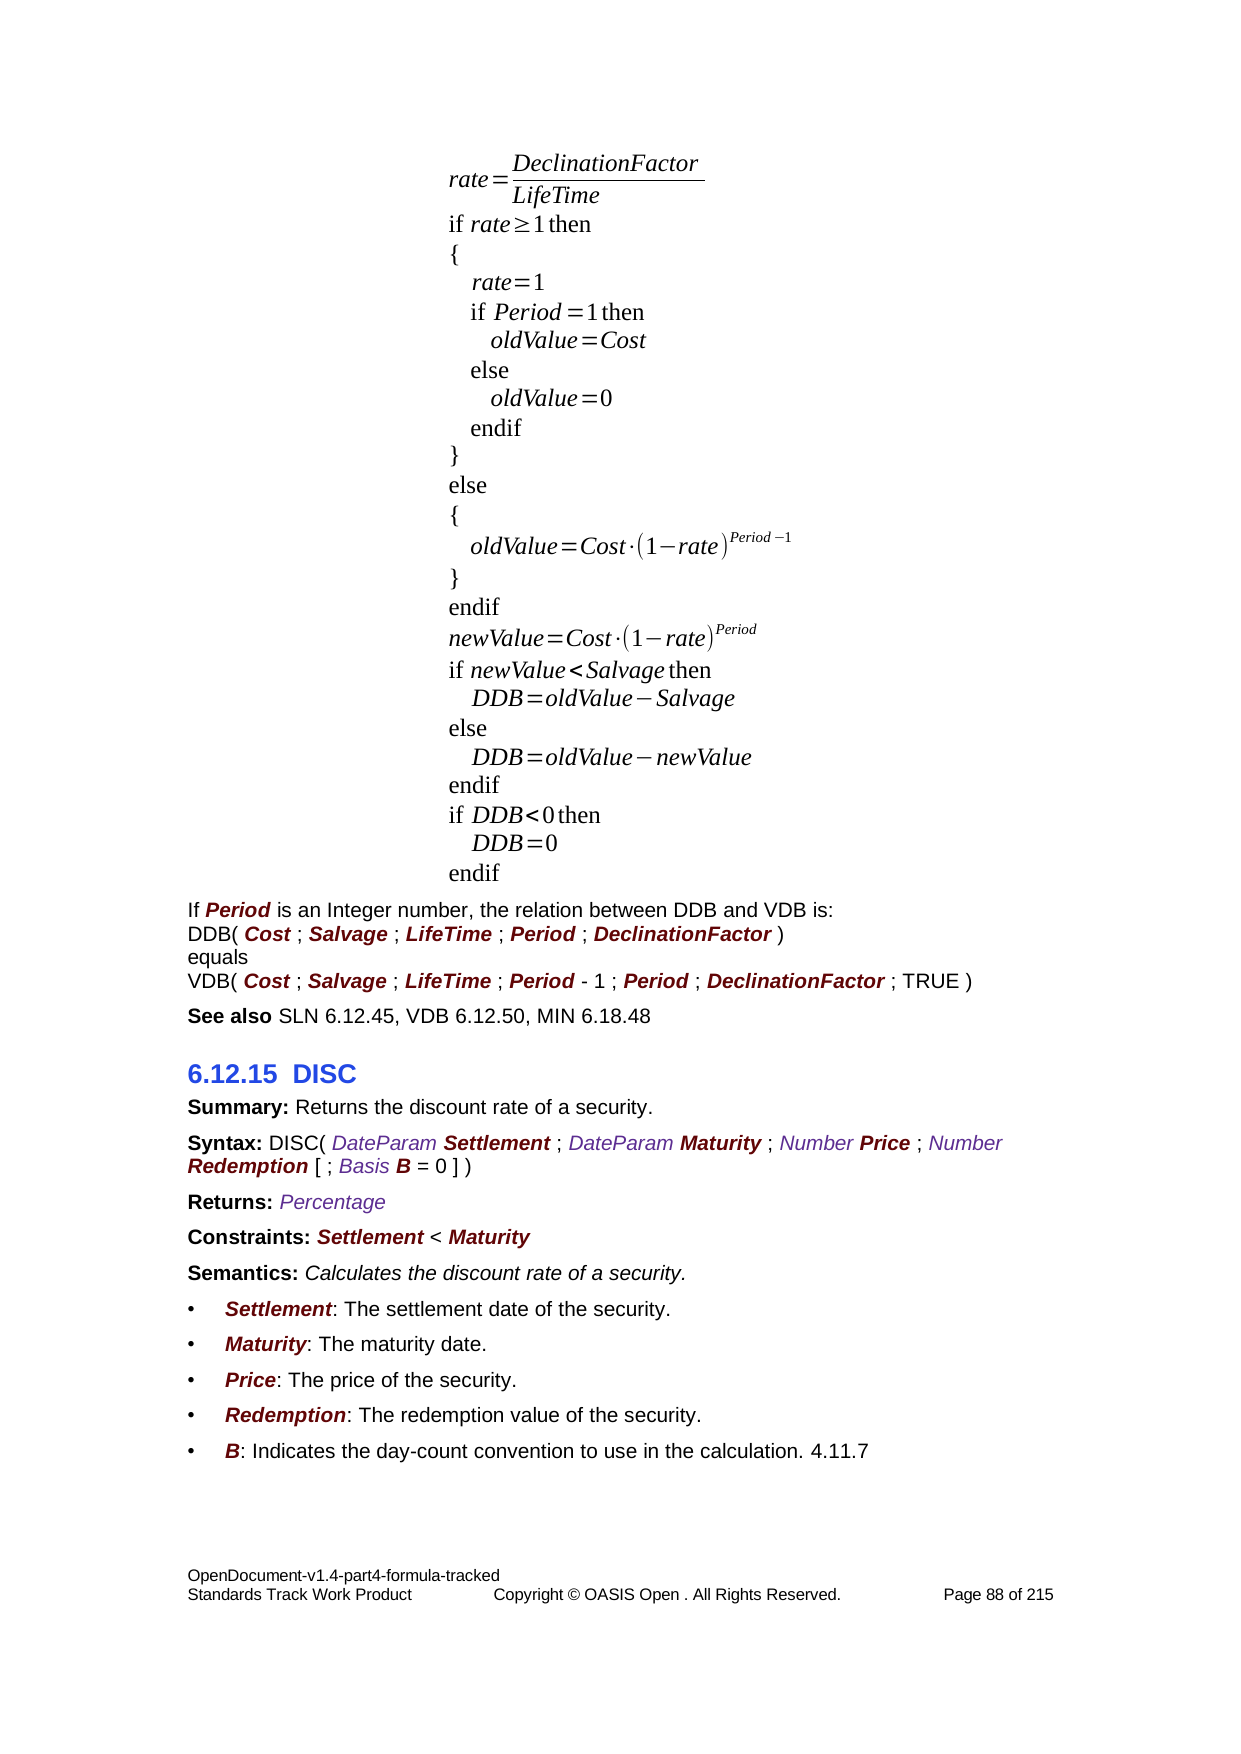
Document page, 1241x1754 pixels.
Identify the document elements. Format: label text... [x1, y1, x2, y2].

text Constraints: Settlement < Maturity [187, 1226, 1053, 1249]
list Settlement: The settlement date of the security. [187, 1297, 1053, 1321]
text Summary: Returns the discount rate of a security. [187, 1095, 1053, 1119]
list Price: The price of the security. [187, 1368, 1053, 1392]
text Semantics: Calculates the discount rate of a security. [187, 1261, 1053, 1285]
list B: Indicates the day-count convention to use in the calculation. 4.11.7 [187, 1439, 1053, 1463]
text See also SLN 6.12.45, VDB 6.12.50, MIN 6.18.48 [187, 1005, 1053, 1028]
list Redemption: The redemption value of the security. [187, 1404, 1053, 1427]
list Maturity: The maturity date. [187, 1333, 1053, 1356]
text Returns: Percentage [187, 1190, 1053, 1214]
subtitle DISC [187, 1059, 1053, 1089]
text If Period is an Integer number, the relation between DDB and VDB is: DDB( Cost ; Salvage ; LifeTime ; Period ; DeclinationFactor ) equals VDB( Cost ; Salvage ; LifeTime ; Period - 1 ; Period ; DeclinationFactor ; TRUE ) [187, 898, 1053, 993]
text Syntax: DISC( DateParam Settlement ; DateParam Maturity ; Number Price ; Number Redemption [ ; Basis B = 0 ] ) [187, 1131, 1053, 1178]
